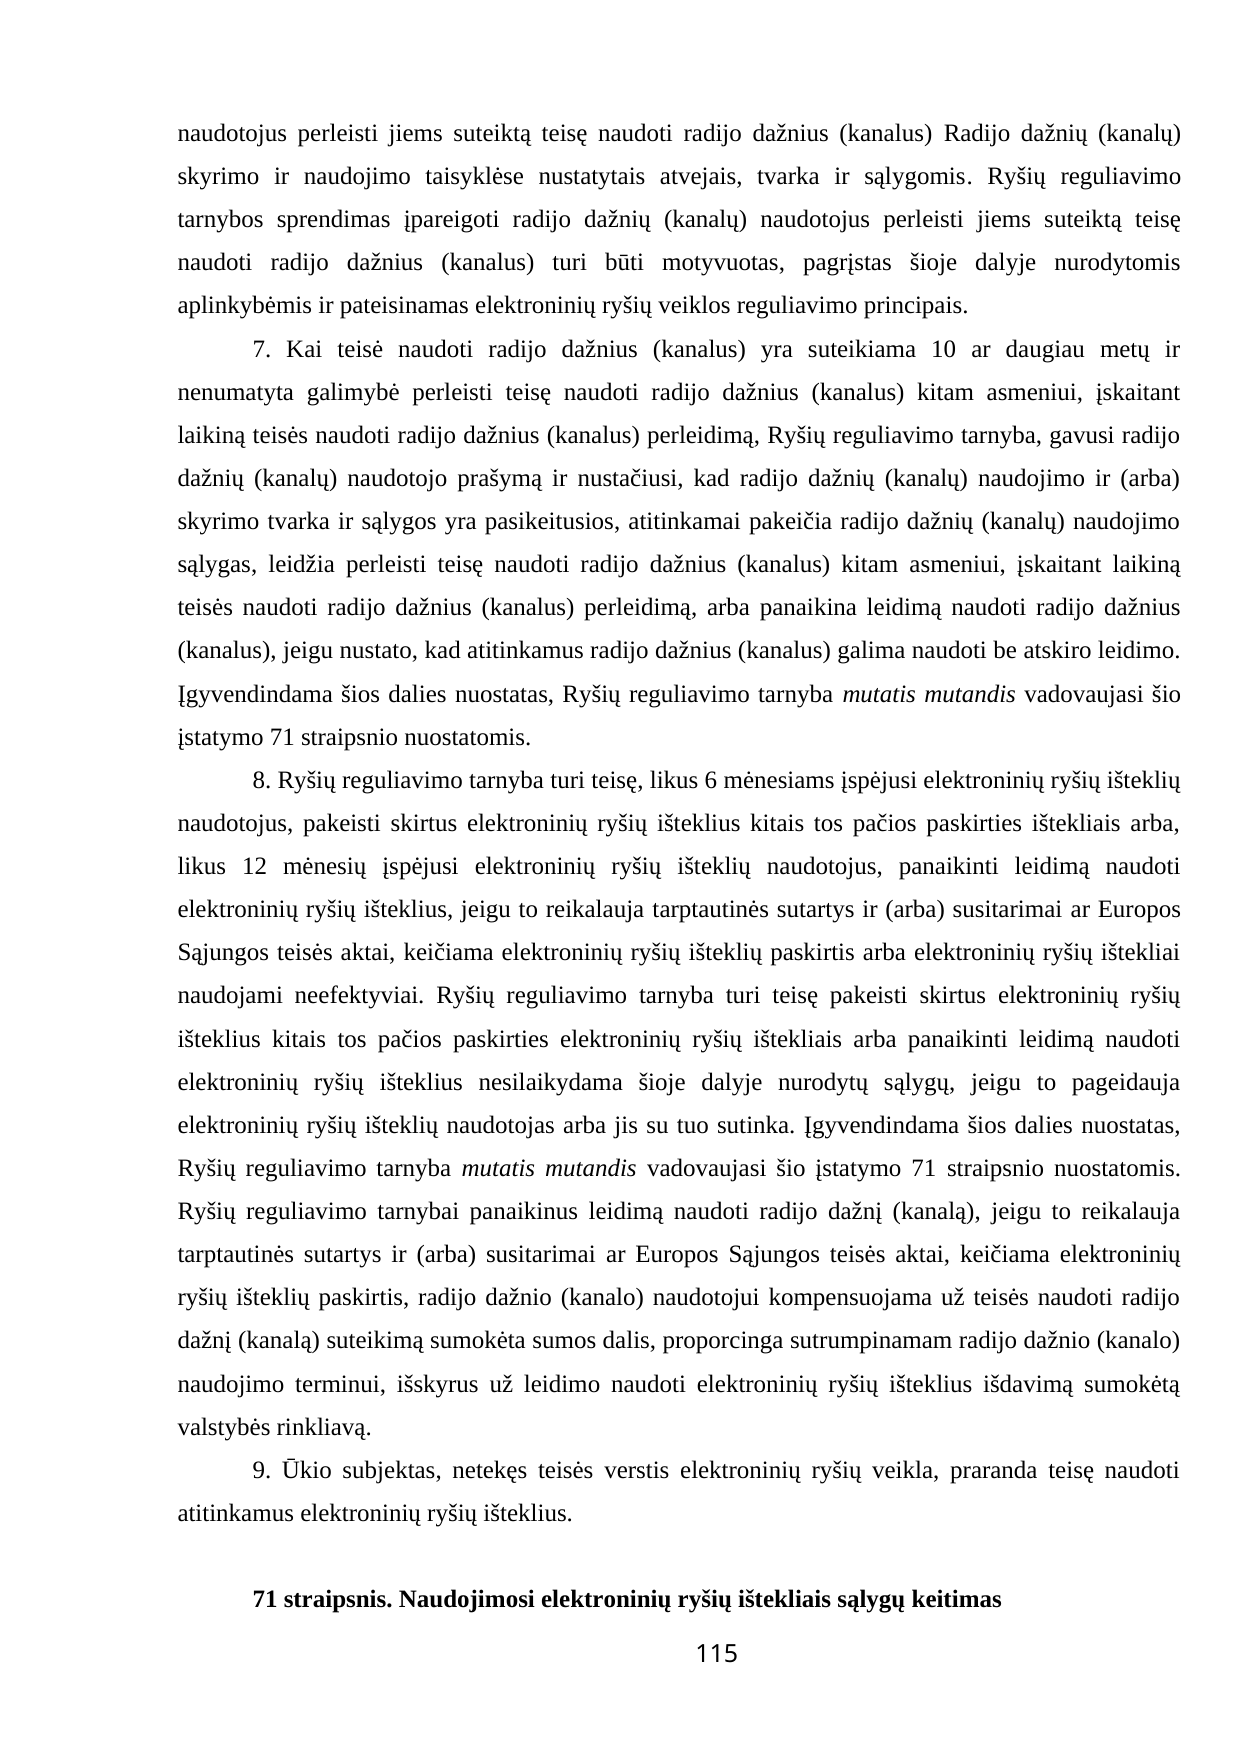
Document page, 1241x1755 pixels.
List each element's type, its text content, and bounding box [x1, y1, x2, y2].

text 71 straipsnis. Naudojimosi elektroninių ryšių ištekliais sąlygų keitimas [177, 1584, 1181, 1613]
text 7. Kai teisė naudoti radijo dažnius (kanalus) yra suteikiama 10 ar daugiau metų ir nenumatyta galimybė perleisti teisę naudoti radijo dažnius (kanalus) kitam asmeniui, įskaitant laikiną teisės naudoti radijo dažnius (kanalus) perleidimą, Ryšių reguliavimo tarnyba, gavusi radijo dažnių (kanalų) naudotojo prašymą ir nustačiusi, kad radijo dažnių (kanalų) naudojimo ir (arba) skyrimo tvarka ir sąlygos yra pasikeitusios, atitinkamai pakeičia radijo dažnių (kanalų) naudojimo sąlygas, leidžia perleisti teisę naudoti radijo dažnius (kanalus) kitam asmeniui, įskaitant laikiną teisės naudoti radijo dažnius (kanalus) perleidimą, arba panaikina leidimą naudoti radijo dažnius (kanalus), jeigu nustato, kad atitinkamus radijo dažnius (kanalus) galima naudoti be atskiro leidimo. Įgyvendindama šios dalies nuostatas, Ryšių reguliavimo tarnyba mutatis mutandis vadovaujasi šio įstatymo 71 straipsnio nuostatomis. [177, 334, 1181, 751]
text 9. Ūkio subjektas, netekęs teisės verstis elektroninių ryšių veikla, praranda teisę naudoti atitinkamus elektroninių ryšių išteklius. [177, 1455, 1181, 1527]
text 8. Ryšių reguliavimo tarnyba turi teisę, likus 6 mėnesiams įspėjusi elektroninių ryšių išteklių naudotojus, pakeisti skirtus elektroninių ryšių išteklius kitais tos pačios paskirties ištekliais arba, likus 12 mėnesių įspėjusi elektroninių ryšių išteklių naudotojus, panaikinti leidimą naudoti elektroninių ryšių išteklius, jeigu to reikalauja tarptautinės sutartys ir (arba) susitarimai ar Europos Sąjungos teisės aktai, keičiama elektroninių ryšių išteklių paskirtis arba elektroninių ryšių ištekliai naudojami neefektyviai. Ryšių reguliavimo tarnyba turi teisę pakeisti skirtus elektroninių ryšių išteklius kitais tos pačios paskirties elektroninių ryšių ištekliais arba panaikinti leidimą naudoti elektroninių ryšių išteklius nesilaikydama šioje dalyje nurodytų sąlygų, jeigu to pageidauja elektroninių ryšių išteklių naudotojas arba jis su tuo sutinka. Įgyvendindama šios dalies nuostatas, Ryšių reguliavimo tarnyba mutatis mutandis vadovaujasi šio įstatymo 71 straipsnio nuostatomis. Ryšių reguliavimo tarnybai panaikinus leidimą naudoti radijo dažnį (kanalą), jeigu to reikalauja tarptautinės sutartys ir (arba) susitarimai ar Europos Sąjungos teisės aktai, keičiama elektroninių ryšių išteklių paskirtis, radijo dažnio (kanalo) naudotojui kompensuojama už teisės naudoti radijo dažnį (kanalą) suteikimą sumokėta sumos dalis, proporcinga sutrumpinamam radijo dažnio (kanalo) naudojimo terminui, išskyrus už leidimo naudoti elektroninių ryšių išteklius išdavimą sumokėtą valstybės rinkliavą. [177, 765, 1181, 1441]
text naudotojus perleisti jiems suteiktą teisę naudoti radijo dažnius (kanalus) Radijo dažnių (kanalų) skyrimo ir naudojimo taisyklėse nustatytais atvejais, tvarka ir sąlygomis. Ryšių reguliavimo tarnybos sprendimas įpareigoti radijo dažnių (kanalų) naudotojus perleisti jiems suteiktą teisę naudoti radijo dažnius (kanalus) turi būti motyvuotas, pagrįstas šioje dalyje nurodytomis aplinkybėmis ir pateisinamas elektroninių ryšių veiklos reguliavimo principais. [177, 118, 1181, 319]
